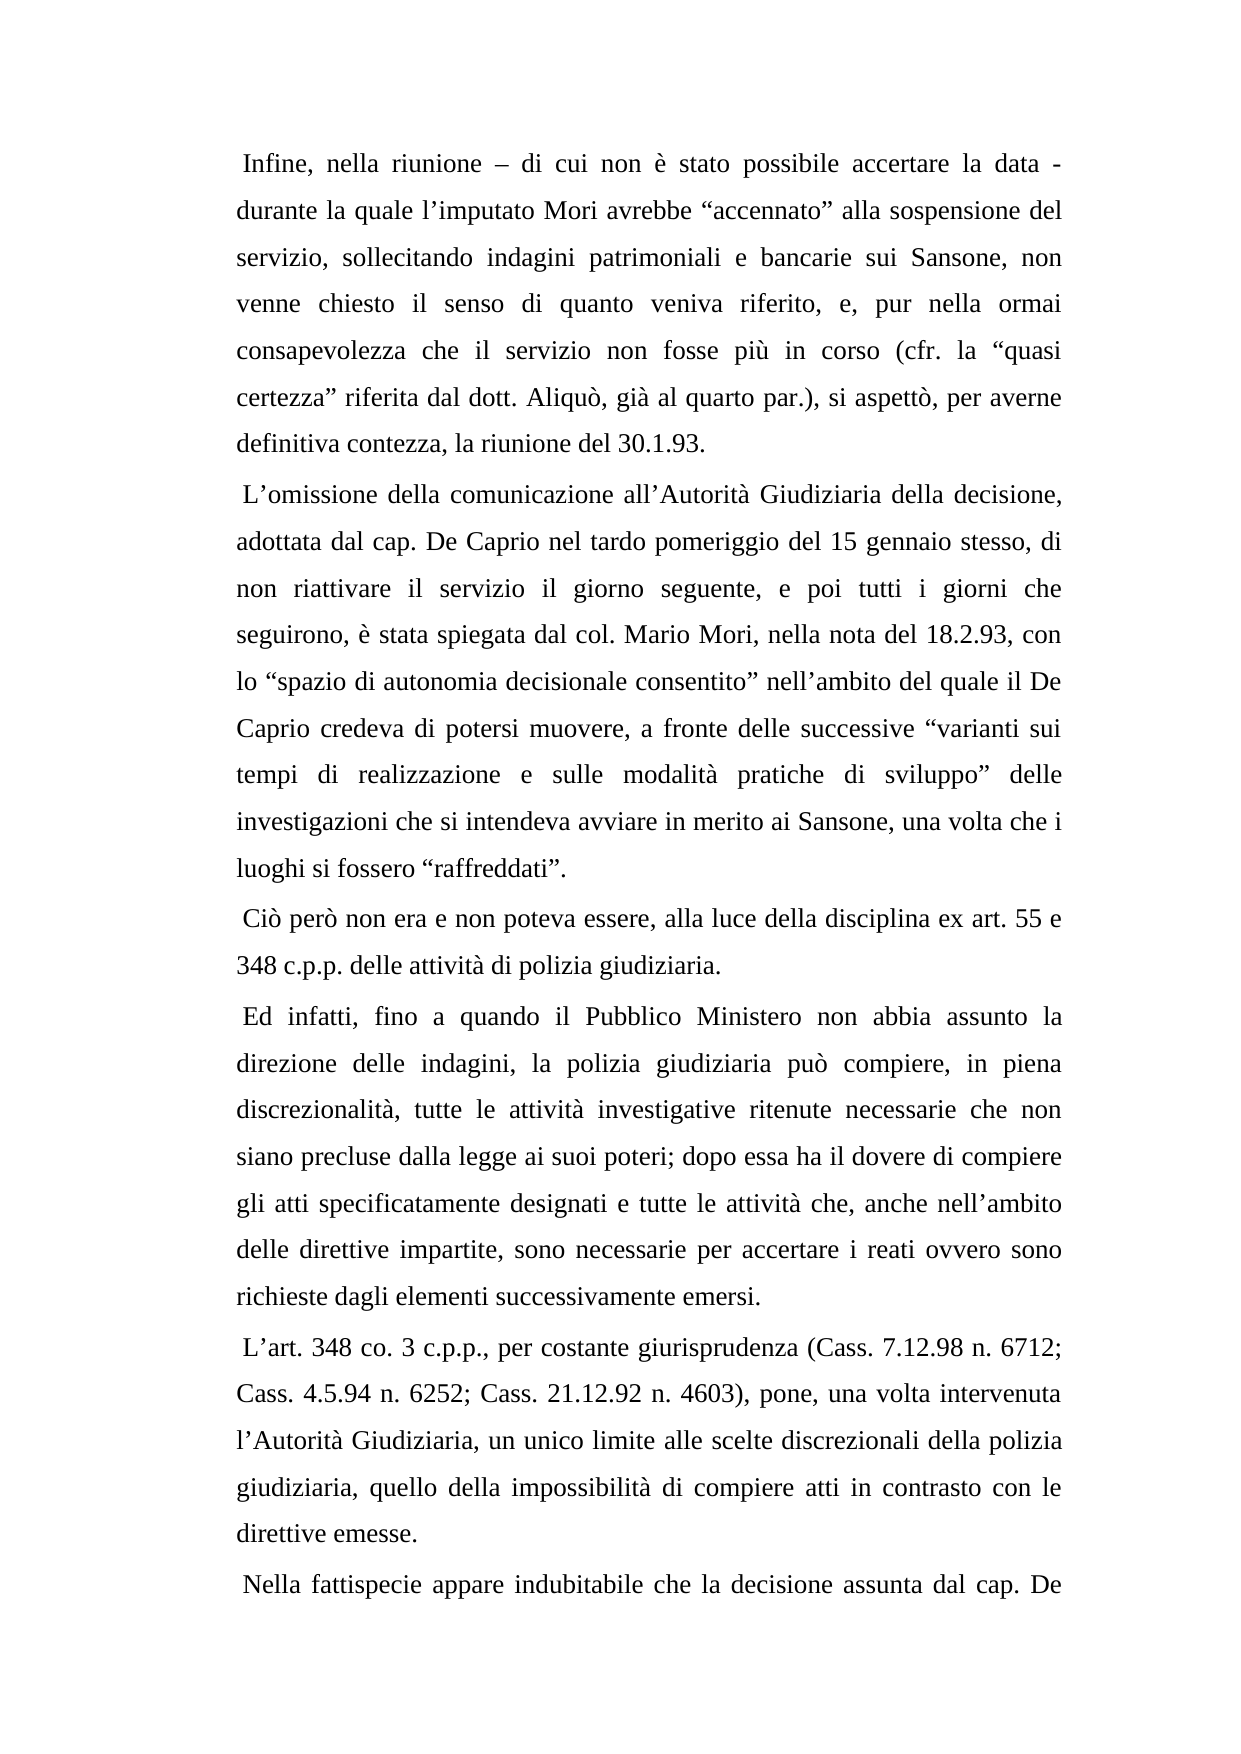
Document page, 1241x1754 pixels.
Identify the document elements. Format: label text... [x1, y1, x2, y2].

text Infine, nella riunione – di cui non è stato possibile accertare la data - durante la quale l’imputato Mori avrebbe “accennato” alla sospensione del servizio, sollecitando indagini patrimoniali e bancarie sui Sansone, non venne chiesto il senso di quanto veniva riferito, e, pur nella ormai consapevolezza che il servizio non fosse più in corso (cfr. la “quasi certezza” riferita dal dott. Aliquò, già al quarto par.), si aspettò, per averne definitiva contezza, la riunione del 30.1.93. [236, 148, 1063, 459]
text Nella fattispecie appare indubitabile che la decisione assunta dal cap. De [236, 1568, 1063, 1599]
text Ed infatti, fino a quando il Pubblico Ministero non abbia assunto la direzione delle indagini, la polizia giudiziaria può compiere, in piena discrezionalità, tutte le attività investigative ritenute necessarie che non siano precluse dalla legge ai suoi poteri; dopo essa ha il dovere di compiere gli atti specificatamente designati e tutte le attività che, anche nell’ambito delle direttive impartite, sono necessarie per accertare i reati ovvero sono richieste dagli elementi successivamente emersi. [236, 1000, 1063, 1311]
text L’art. 348 co. 3 c.p.p., per costante giurisprudenza (Cass. 7.12.98 n. 6712; Cass. 4.5.94 n. 6252; Cass. 21.12.92 n. 4603), pone, una volta intervenuta l’Autorità Giudiziaria, un unico limite alle scelte discrezionali della polizia giudiziaria, quello della impossibilità di compiere atti in contrasto con le direttive emesse. [236, 1331, 1063, 1549]
text L’omissione della comunicazione all’Autorità Giudiziaria della decisione, adottata dal cap. De Caprio nel tardo pomeriggio del 15 gennaio stesso, di non riattivare il servizio il giorno seguente, e poi tutti i giorni che seguirono, è stata spiegata dal col. Mario Mori, nella nota del 18.2.93, con lo “spazio di autonomia decisionale consentito” nell’ambito del quale il De Caprio credeva di potersi muovere, a fronte delle successive “varianti sui tempi di realizzazione e sulle modalità pratiche di sviluppo” delle investigazioni che si intendeva avviare in merito ai Sansone, una volta che i luoghi si fossero “raffreddati”. [236, 478, 1063, 883]
text Ciò però non era e non poteva essere, alla luce della disciplina ex art. 55 e 348 c.p.p. delle attività di polizia giudiziaria. [236, 903, 1063, 980]
